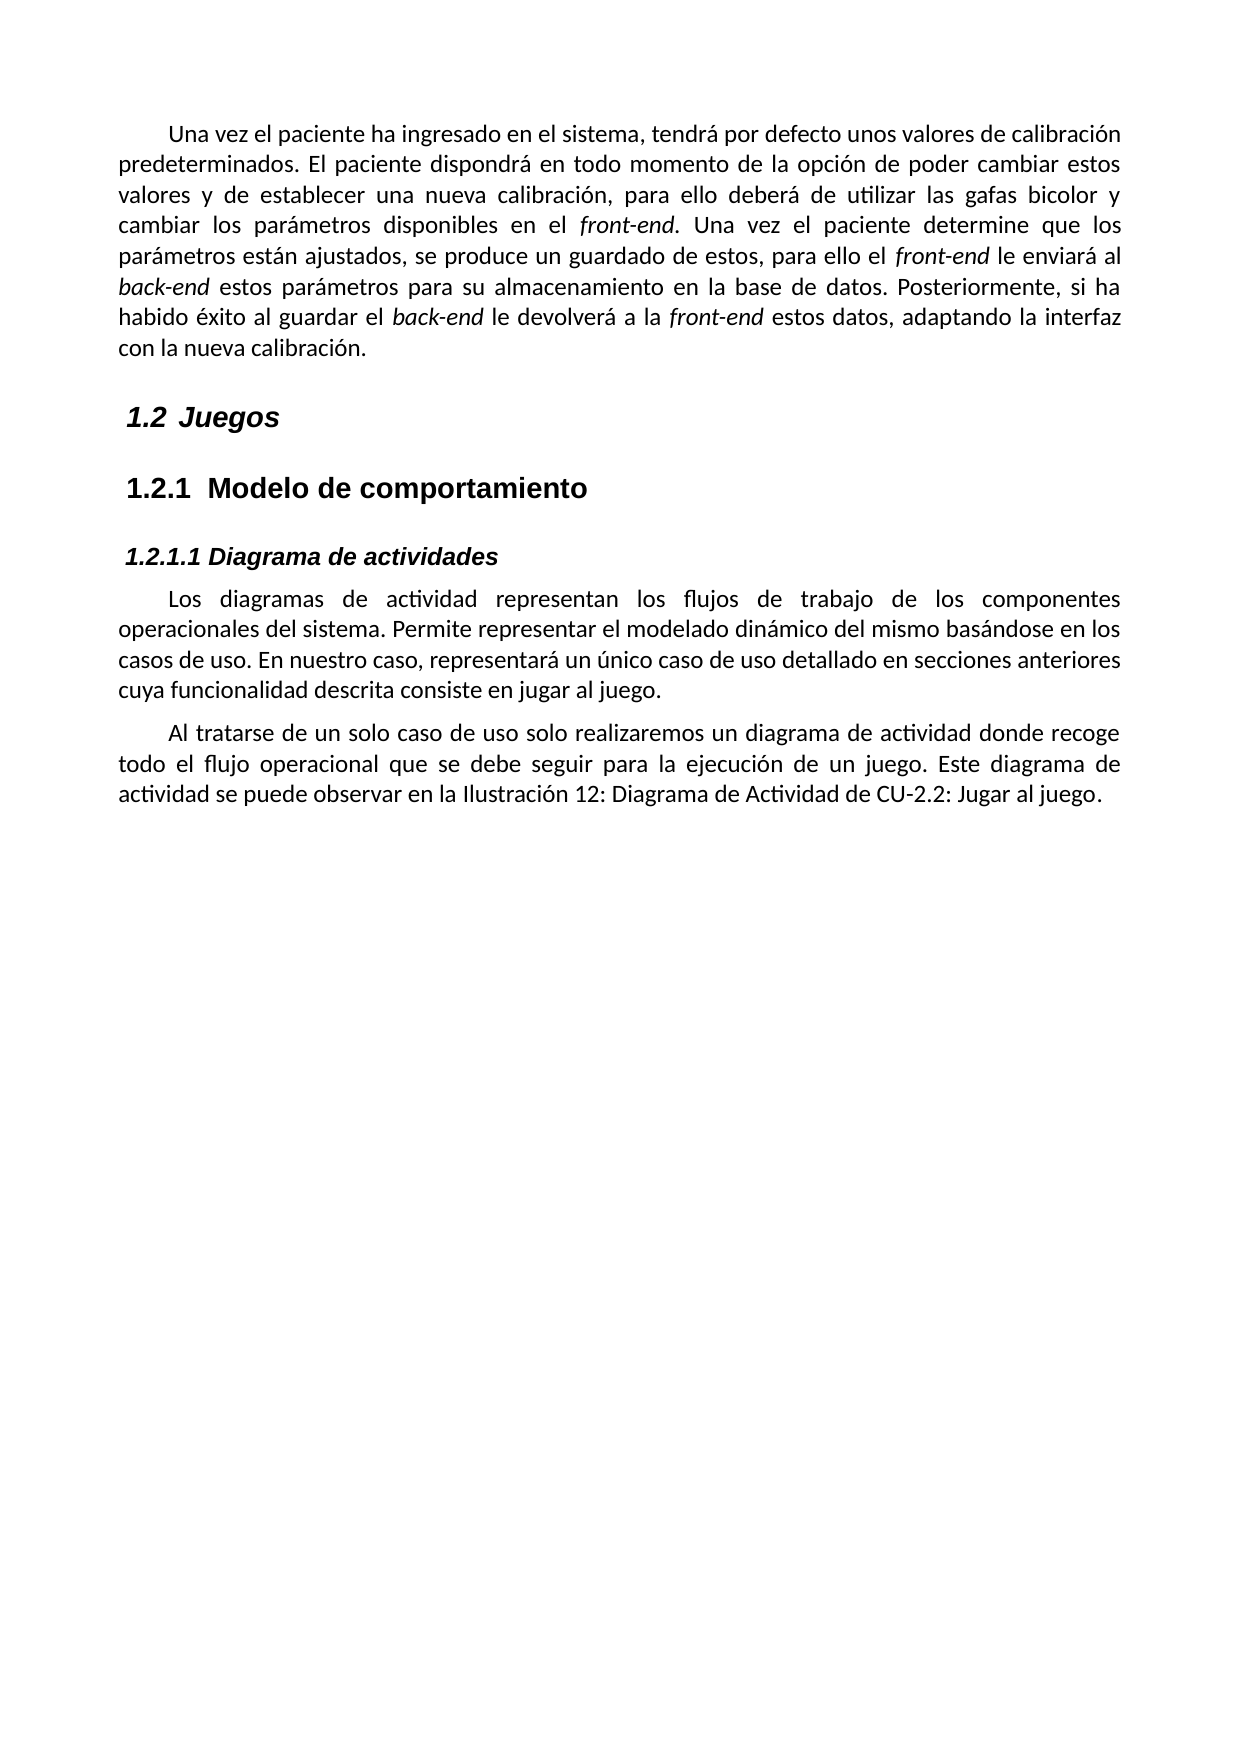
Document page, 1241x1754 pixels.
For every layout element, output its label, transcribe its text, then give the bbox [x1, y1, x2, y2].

text Los diagramas de actividad representan los flujos de trabajo de los componentes operacionales del sistema. Permite representar el modelado dinámico del mismo basándose en los casos de uso. En nuestro caso, representará un único caso de uso detallado en secciones anteriores cuya funcionalidad descrita consiste en jugar al juego. [118, 583, 1122, 705]
subtitle Juegos [118, 400, 1122, 433]
subtitle Modelo de comportamiento [118, 471, 1122, 504]
subtitle Diagrama de actividades [118, 542, 1122, 570]
text Una vez el paciente ha ingresado en el sistema, tendrá por defecto unos valores de calibración predeterminados. El paciente dispondrá en todo momento de la opción de poder cambiar estos valores y de establecer una nueva calibración, para ello deberá de utilizar las gafas bicolor y cambiar los parámetros disponibles en el front-end. Una vez el paciente determine que los parámetros están ajustados, se produce un guardado de estos, para ello el front-end le enviará al back-end estos parámetros para su almacenamiento en la base de datos. Posteriormente, si ha habido éxito al guardar el back-end le devolverá a la front-end estos datos, adaptando la interfaz con la nueva calibración. [118, 118, 1122, 362]
text Al tratarse de un solo caso de uso solo realizaremos un diagrama de actividad donde recoge todo el flujo operacional que se debe seguir para la ejecución de un juego. Este diagrama de actividad se puede observar en la Ilustración 12: Diagrama de Actividad de CU-2.2: Jugar al juego. [118, 717, 1122, 809]
